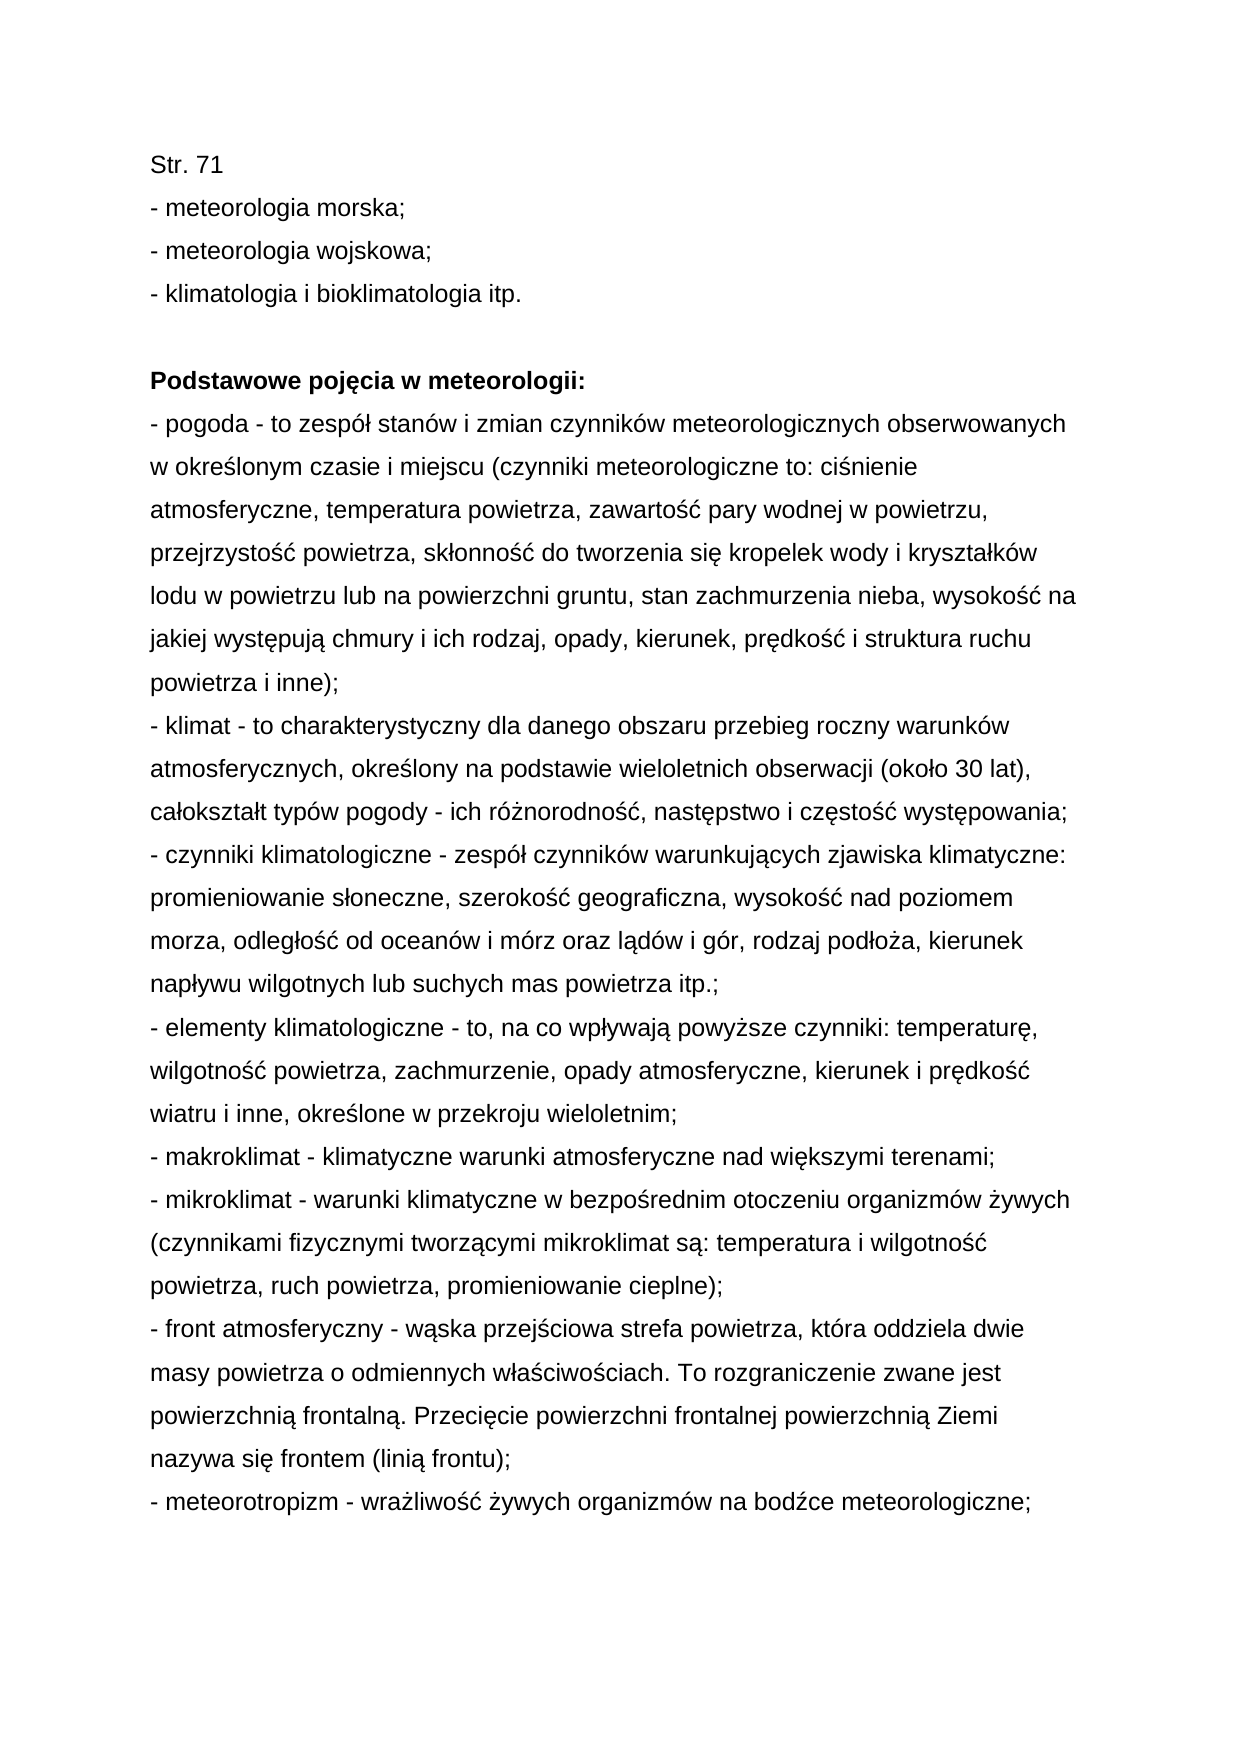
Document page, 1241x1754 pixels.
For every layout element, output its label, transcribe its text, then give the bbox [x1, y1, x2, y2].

text - pogoda - to zespół stanów i zmian czynników meteorologicznych obserwowanych w określonym czasie i miejscu (czynniki meteorologiczne to: ciśnienie atmosferyczne, temperatura powietrza, zawartość pary wodnej w powietrzu, przejrzystość powietrza, skłonność do tworzenia się kropelek wody i kryształków lodu w powietrzu lub na powierzchni gruntu, stan zachmurzenia nieba, wysokość na jakiej występują chmury i ich rodzaj, opady, kierunek, prędkość i struktura ruchu powietrza i inne); [150, 409, 1090, 696]
text - meteorologia morska; [150, 193, 1090, 222]
text - meteorotropizm - wrażliwość żywych organizmów na bodźce meteorologiczne; [150, 1487, 1090, 1516]
text Podstawowe pojęcia w meteorologii: [150, 366, 1090, 394]
text - czynniki klimatologiczne - zespół czynników warunkujących zjawiska klimatyczne: promieniowanie słoneczne, szerokość geograficzna, wysokość nad poziomem morza, odległość od oceanów i mórz oraz lądów i gór, rodzaj podłoża, kierunek napływu wilgotnych lub suchych mas powietrza itp.; [150, 840, 1090, 998]
text - elementy klimatologiczne - to, na co wpływają powyższe czynniki: temperaturę, wilgotność powietrza, zachmurzenie, opady atmosferyczne, kierunek i prędkość wiatru i inne, określone w przekroju wieloletnim; [150, 1012, 1090, 1127]
text - front atmosferyczny - wąska przejściowa strefa powietrza, która oddziela dwie masy powietrza o odmiennych właściwościach. To rozgraniczenie zwane jest powierzchnią frontalną. Przecięcie powierzchni frontalnej powierzchnią Ziemi nazywa się frontem (linią frontu); [150, 1314, 1090, 1472]
text - klimatologia i bioklimatologia itp. [150, 279, 1090, 308]
text - mikroklimat - warunki klimatyczne w bezpośrednim otoczeniu organizmów żywych (czynnikami fizycznymi tworzącymi mikroklimat są: temperatura i wilgotność powietrza, ruch powietrza, promieniowanie cieplne); [150, 1185, 1090, 1300]
text - makroklimat - klimatyczne warunki atmosferyczne nad większymi terenami; [150, 1142, 1090, 1171]
text Str. 71 [150, 150, 1090, 179]
text - klimat - to charakterystyczny dla danego obszaru przebieg roczny warunków atmosferycznych, określony na podstawie wieloletnich obserwacji (około 30 lat), całokształt typów pogody - ich różnorodność, następstwo i częstość występowania; [150, 711, 1090, 826]
text - meteorologia wojskowa; [150, 236, 1090, 265]
